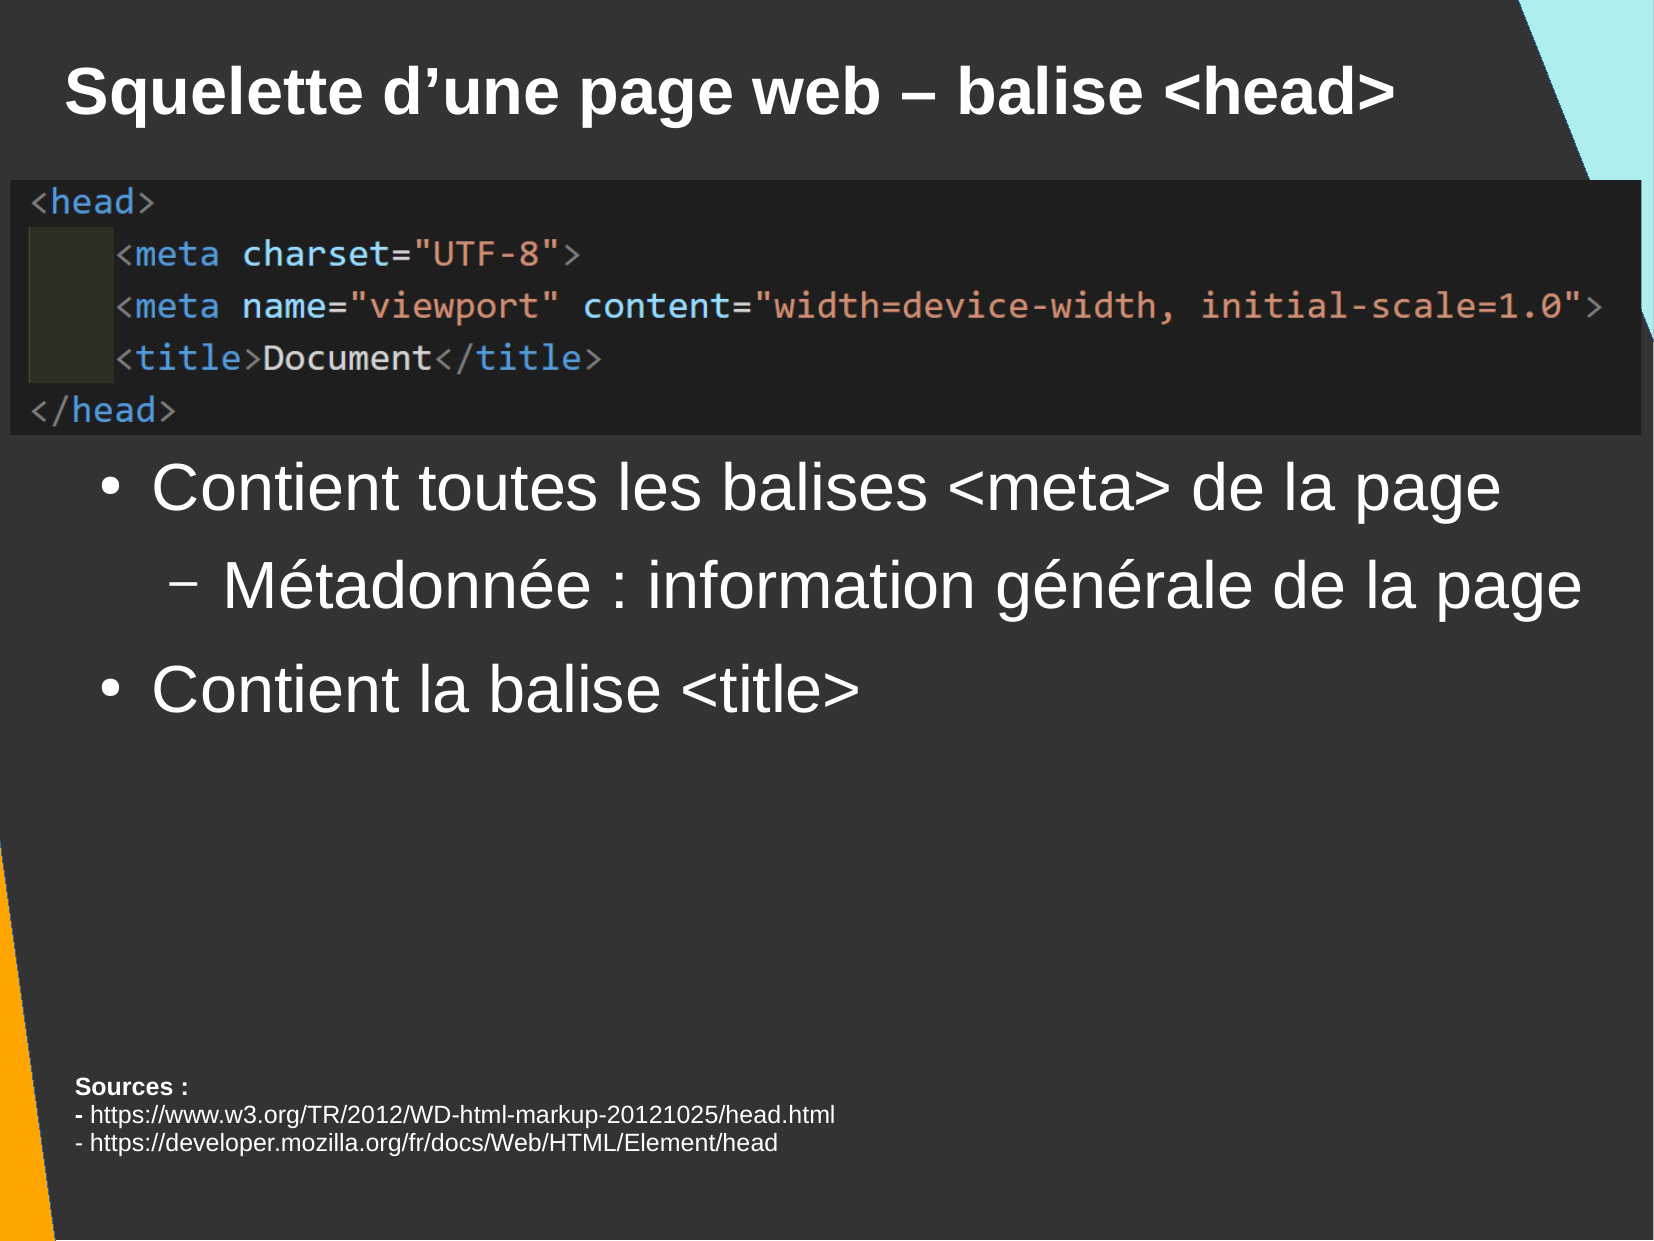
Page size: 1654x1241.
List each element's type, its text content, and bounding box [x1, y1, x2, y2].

text_box [1518, 0, 1654, 342]
title Squelette d’une page web – balise <head> [64, 54, 1553, 167]
list Contient toutes les balises <meta> de la page Métadonnée : information générale de la page Contient la balise <title> [80, 450, 1635, 766]
text_box [0, 840, 56, 1241]
text_box Sources : - https://www.w3.org/TR/2012/WD-html-markup-20121025/head.html - https://developer.mozilla.org/fr/docs/Web/HTML/Element/head [59, 1065, 1546, 1241]
picture [10, 180, 1642, 435]
